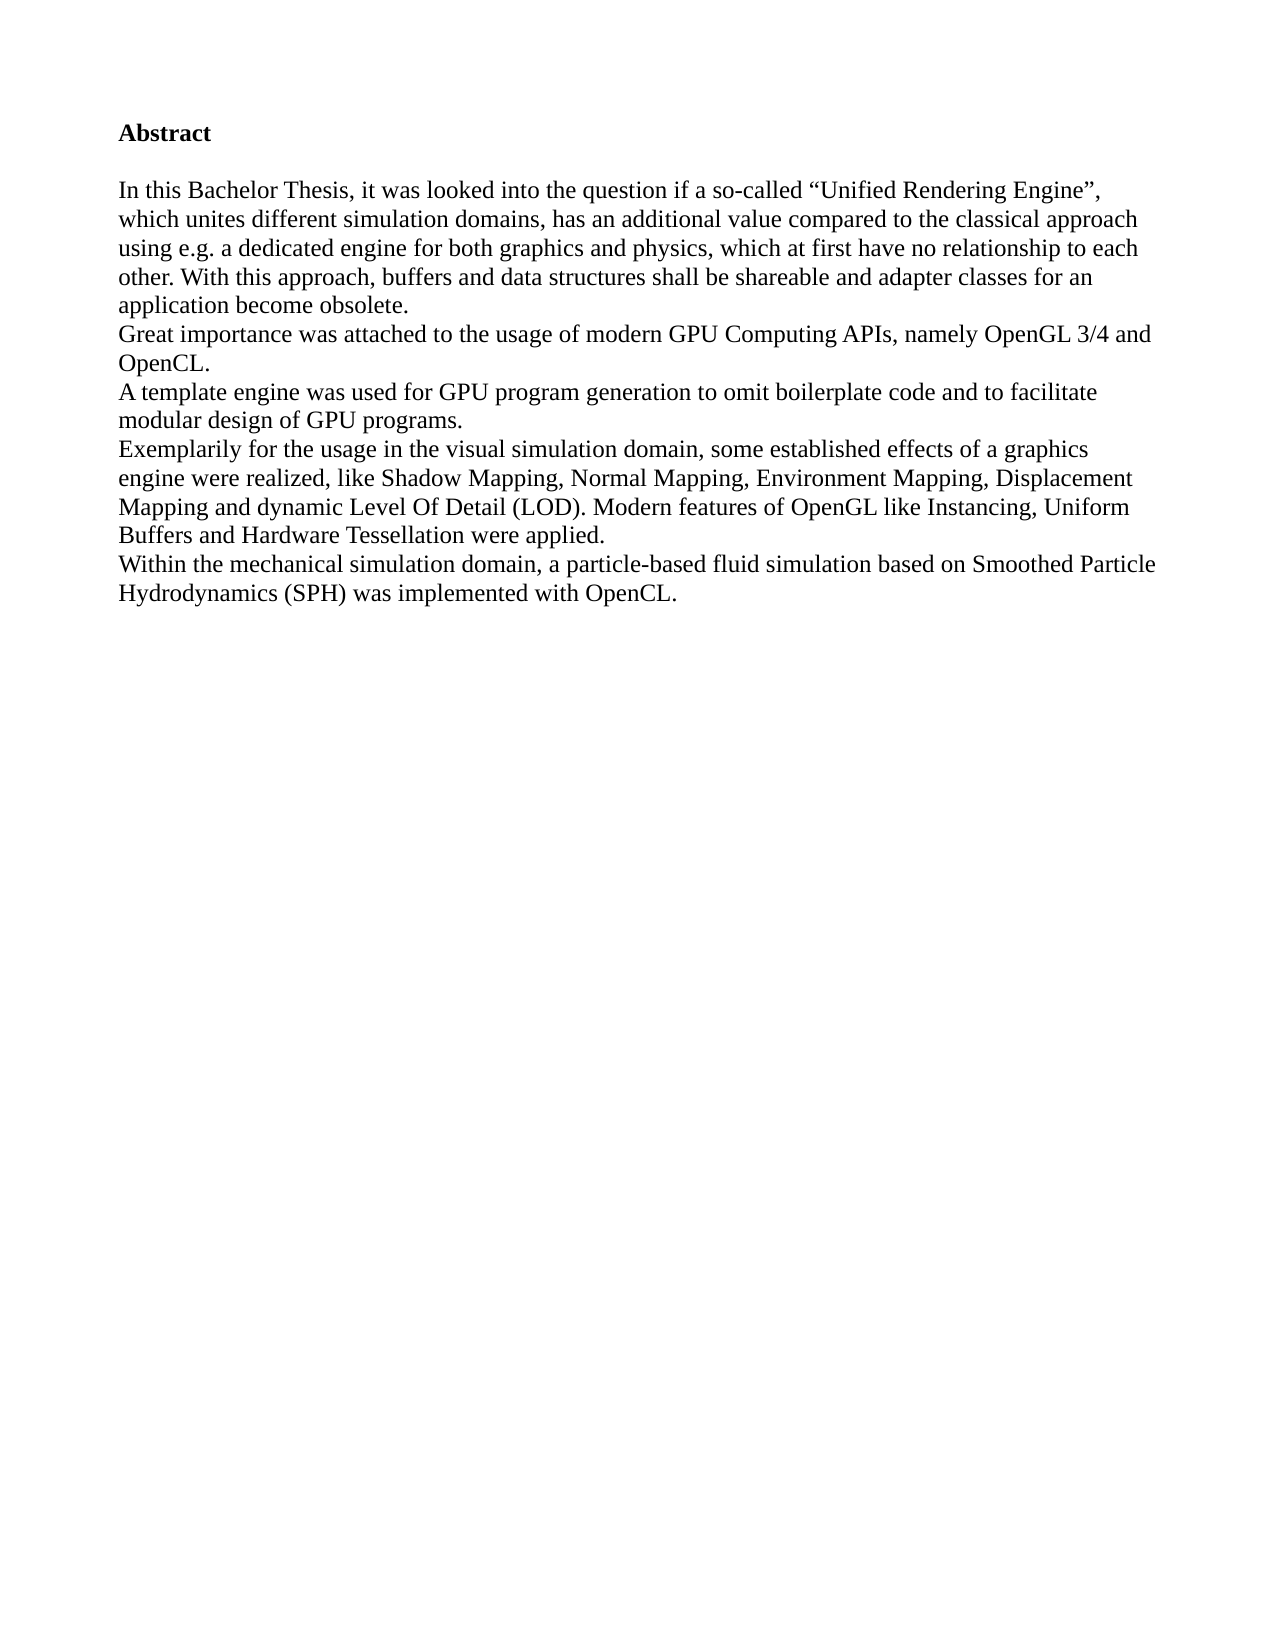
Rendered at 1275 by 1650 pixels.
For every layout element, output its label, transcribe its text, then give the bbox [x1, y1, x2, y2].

text A template engine was used for GPU program generation to omit boilerplate code and to facilitate modular design of GPU programs. [118, 377, 1157, 434]
text Abstract [118, 118, 1157, 147]
text Within the mechanical simulation domain, a particle-based fluid simulation based on Smoothed Particle Hydrodynamics (SPH) was implemented with OpenCL. [118, 549, 1157, 607]
text Exemplarily for the usage in the visual simulation domain, some established effects of a graphics engine were realized, like Shadow Mapping, Normal Mapping, Environment Mapping, Displacement Mapping and dynamic Level Of Detail (LOD). Modern features of OpenGL like Instancing, Uniform Buffers and Hardware Tessellation were applied. [118, 434, 1157, 549]
text In this Bachelor Thesis, it was looked into the question if a so-called “Unified Rendering Engine”, which unites different simulation domains, has an additional value compared to the classical approach using e.g. a dedicated engine for both graphics and physics, which at first have no relationship to each other. With this approach, buffers and data structures shall be shareable and adapter classes for an application become obsolete. [118, 176, 1157, 319]
text Great importance was attached to the usage of modern GPU Computing APIs, namely OpenGL 3/4 and OpenCL. [118, 319, 1157, 377]
